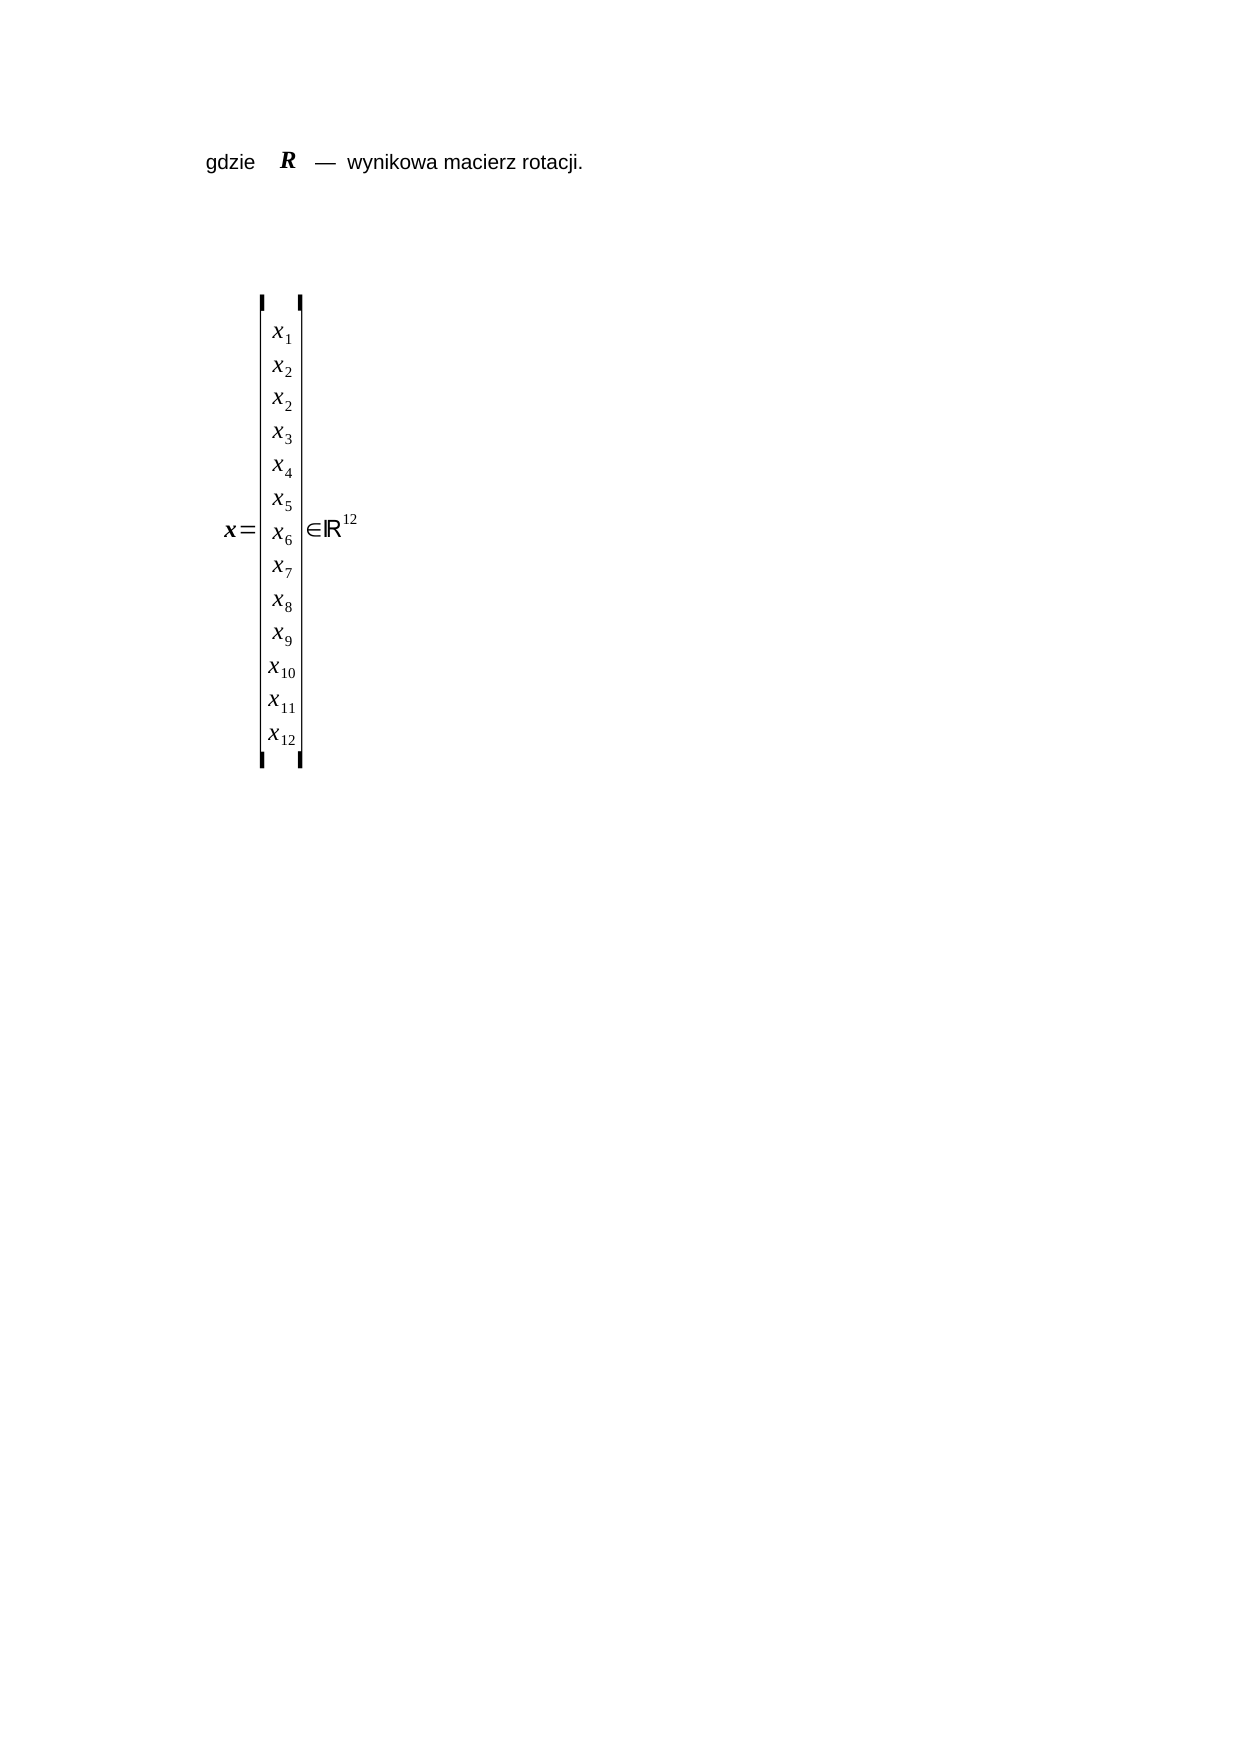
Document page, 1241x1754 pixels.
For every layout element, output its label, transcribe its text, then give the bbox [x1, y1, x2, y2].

text gdzie — wynikowa macierz rotacji. [206, 147, 1093, 174]
